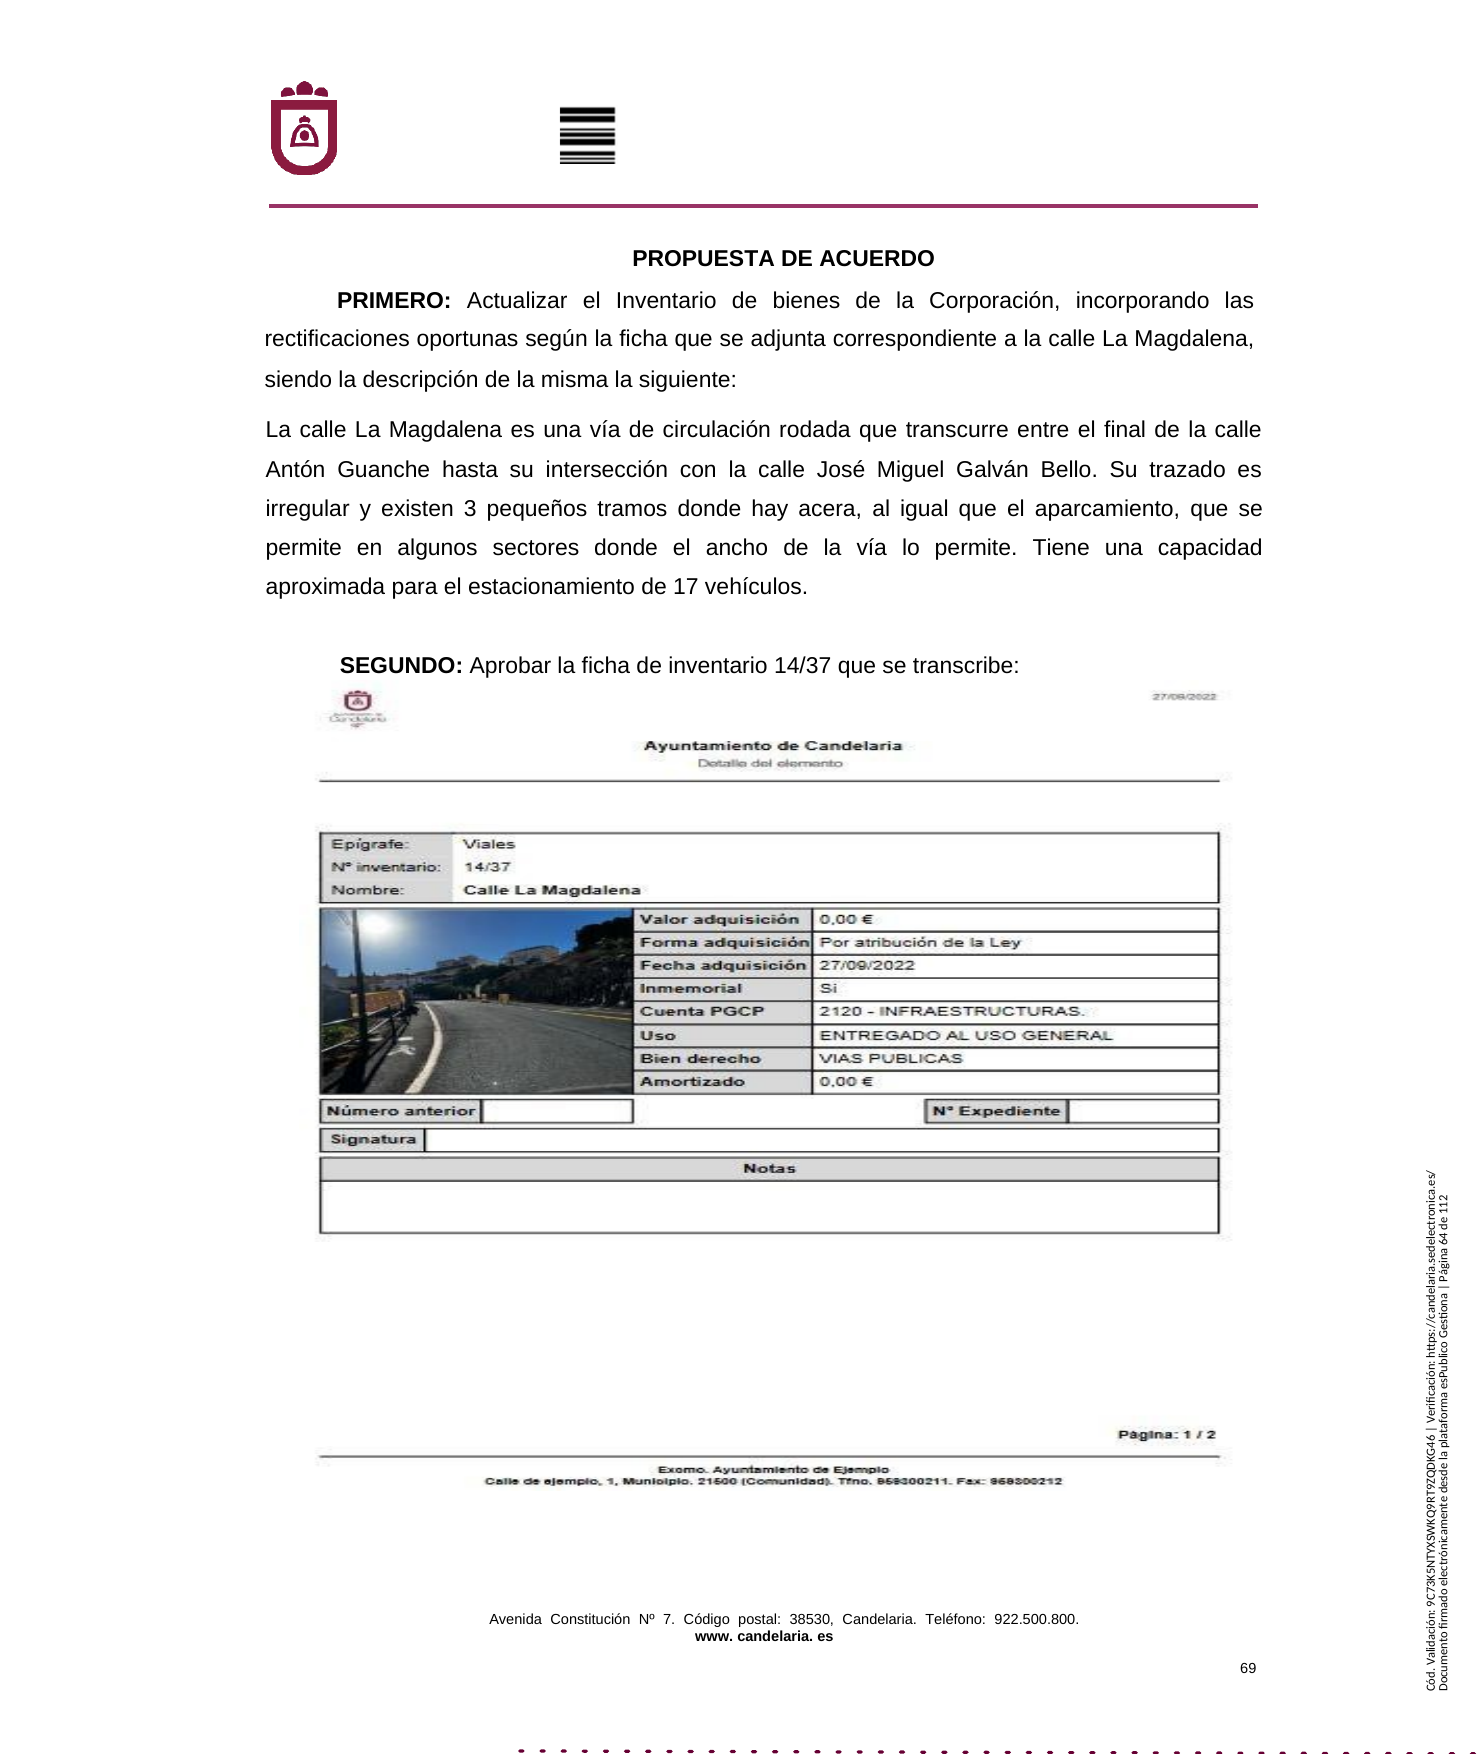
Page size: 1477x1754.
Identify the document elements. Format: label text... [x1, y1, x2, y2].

text SEGUNDO: Aprobar la ficha de inventario 14/37 que se transcribe: [339, 650, 1263, 679]
text La calle La Magdalena es una vía de circulación rodada que transcurre entre el final de la calle Antón Guanche hasta su intersección con la calle José Miguel Galván Bello. Su trazado es irregular y existen 3 pequeños tramos donde hay acera, al igual que el aparcamiento, que se permite en algunos sectores donde el ancho de la vía lo permite. Tiene una capacidad aproximada para el estacionamiento de 17 vehículos. [265, 416, 1263, 599]
text PRIMERO: Actualizar el Inventario de bienes de la Corporación, incorporando las rectificaciones oportunas según la ficha que se adjunta correspondiente a la calle La Magdalena, siendo la descripción de la misma la siguiente: [264, 287, 1255, 393]
subtitle PROPUESTA DE ACUERDO [333, 243, 1240, 271]
